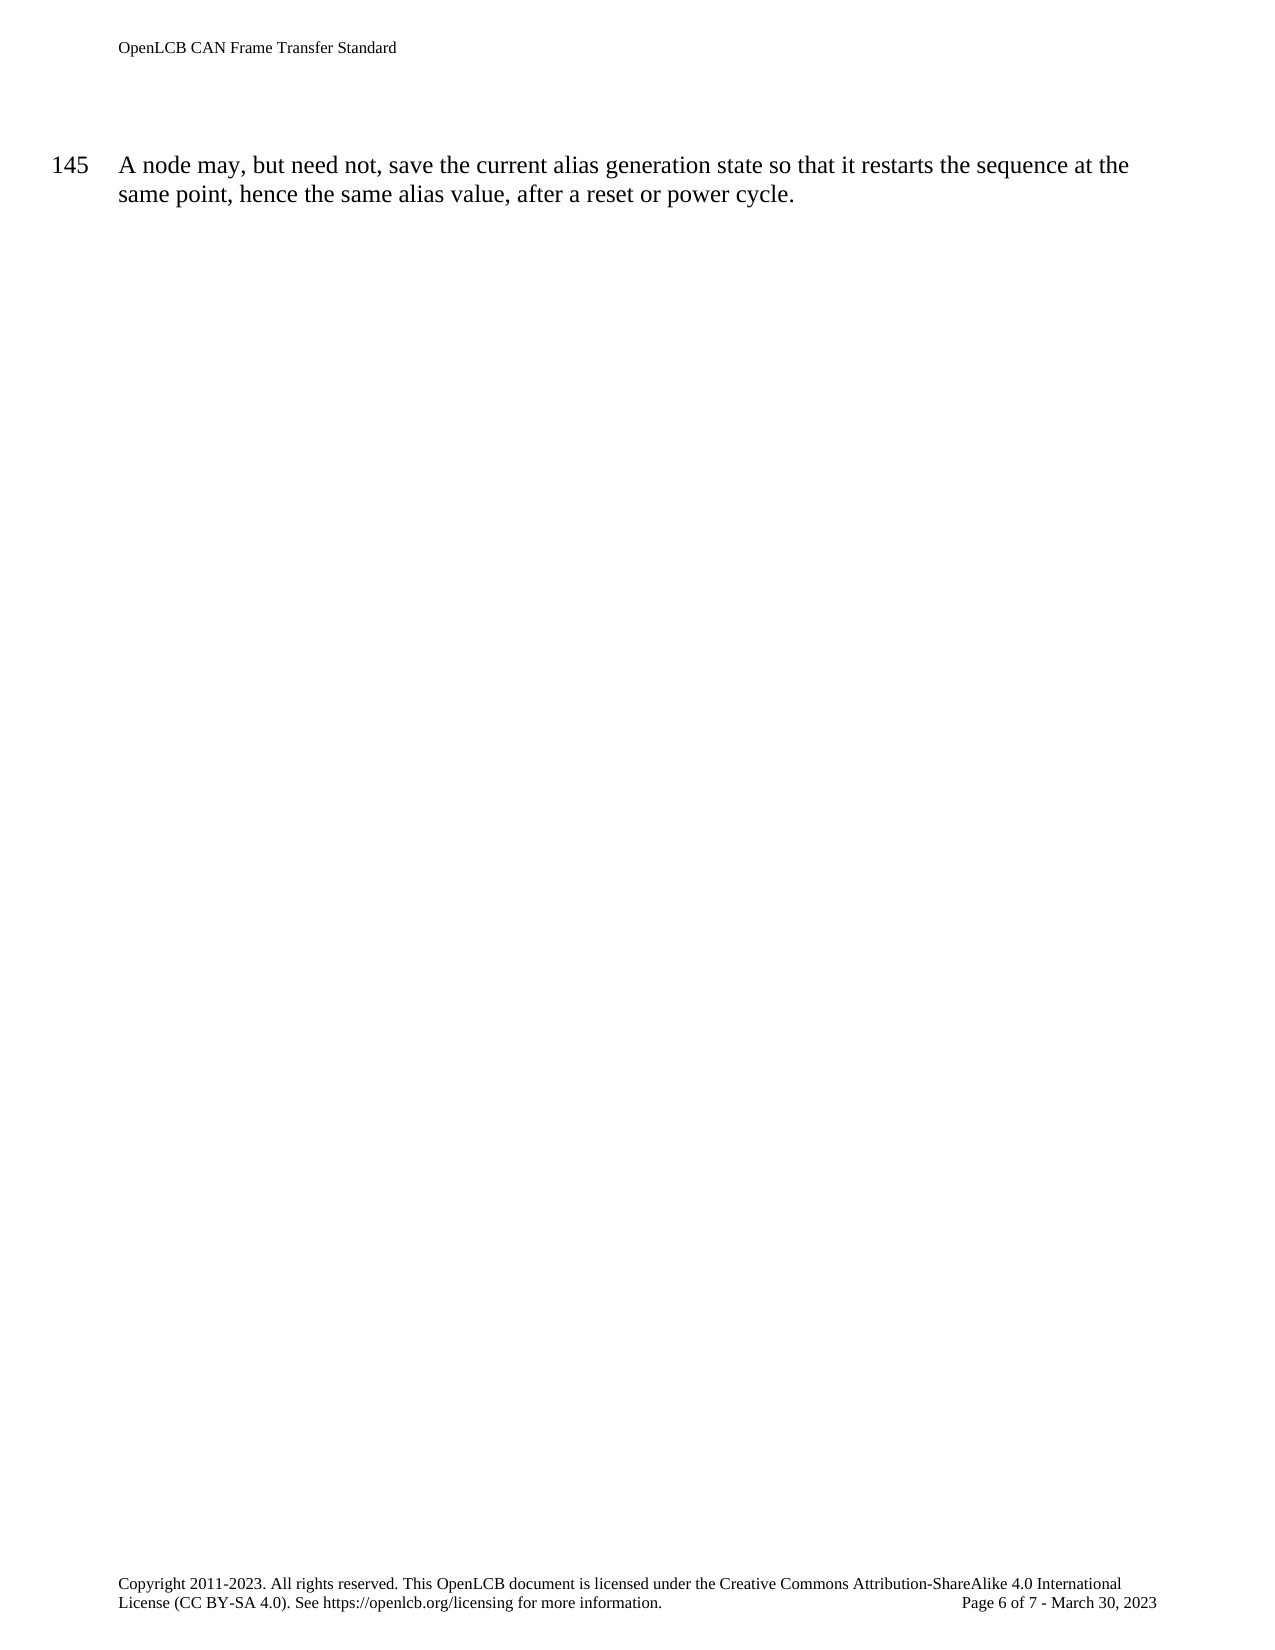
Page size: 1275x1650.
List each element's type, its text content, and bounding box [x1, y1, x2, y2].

text A node may, but need not, save the current alias generation state so that it restarts the sequence at the same point, hence the same alias value, after a reset or power cycle. [118, 150, 1157, 207]
